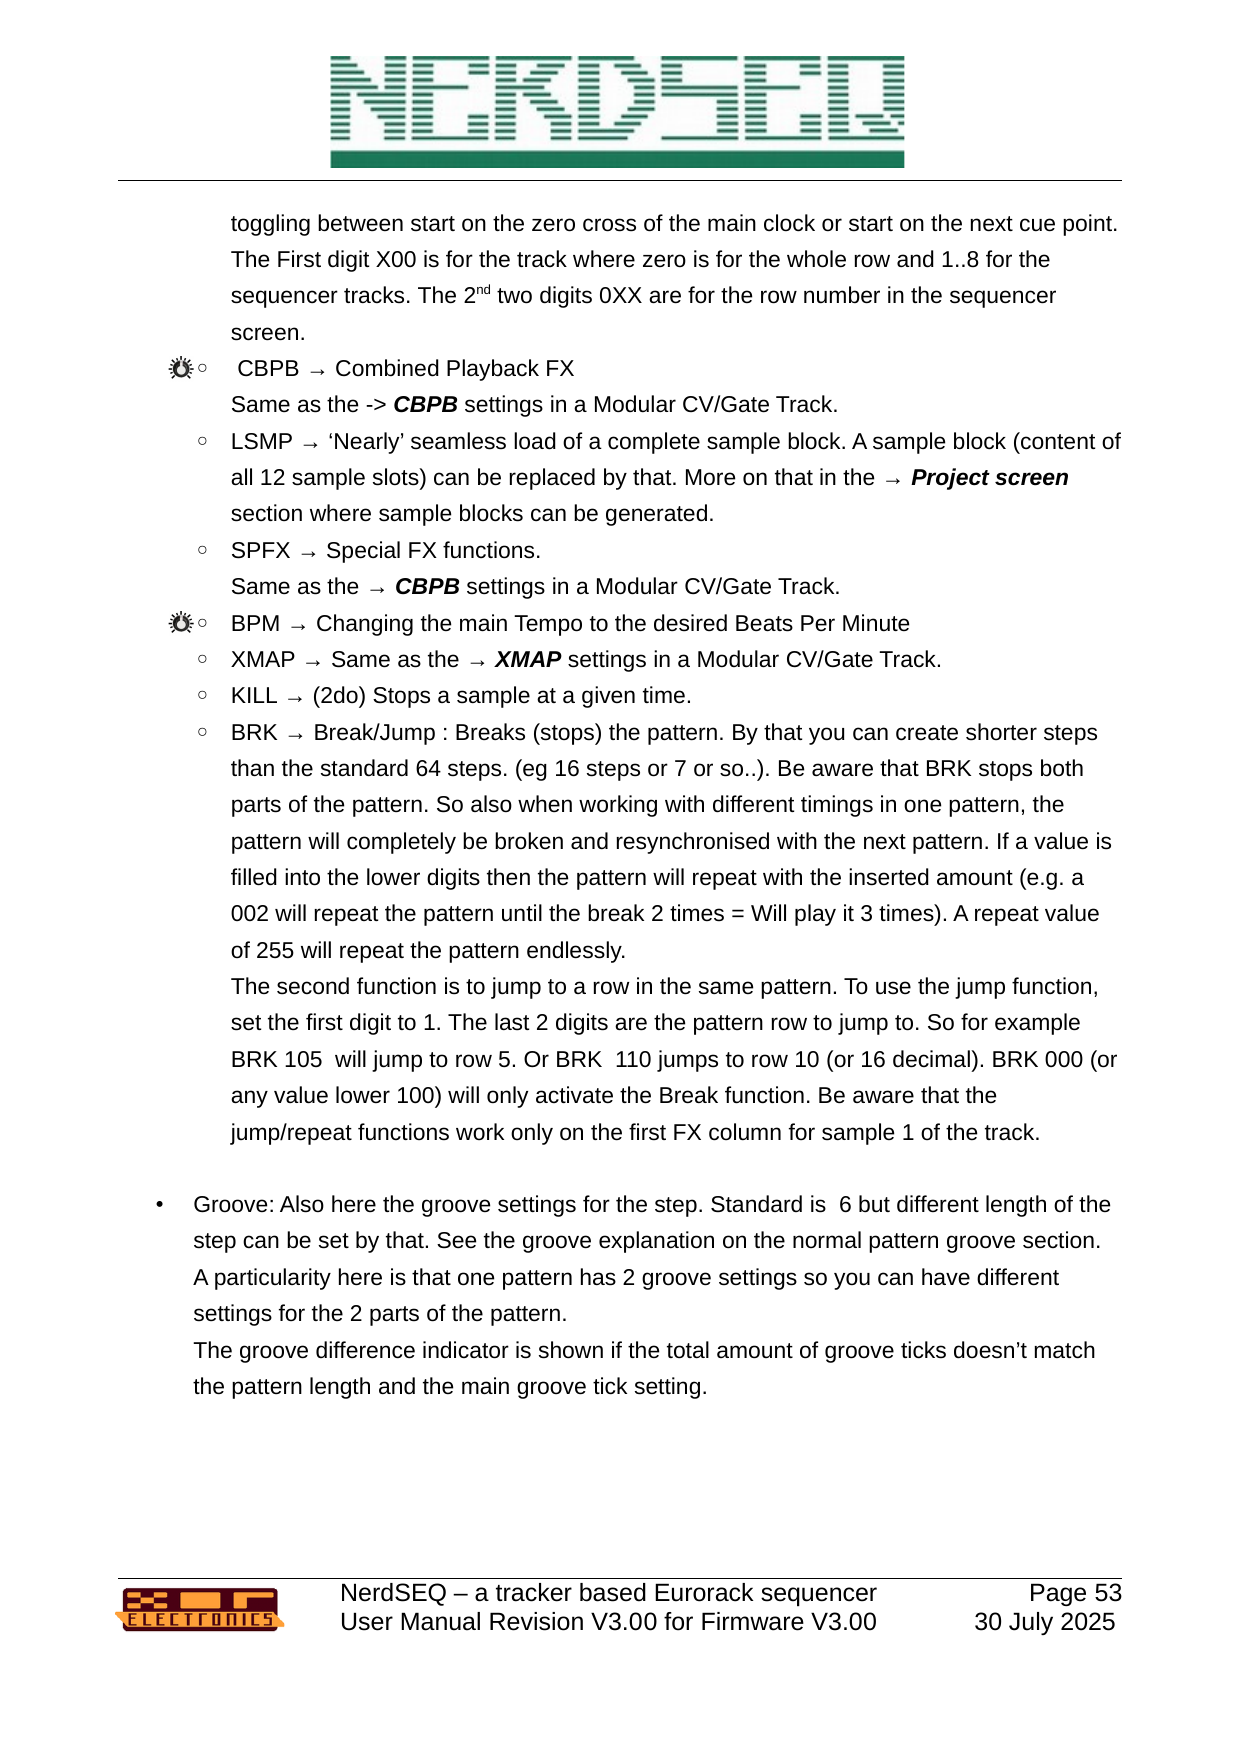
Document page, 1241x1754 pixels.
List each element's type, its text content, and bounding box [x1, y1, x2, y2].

list CBPB → Combined Playback FX Same as the -> CBPB settings in a Modular CV/Gate Track. [193, 355, 1122, 418]
picture [330, 56, 905, 168]
picture [115, 1584, 285, 1634]
list A particularity here is that one pattern has 2 groove settings so you can have different settings for the 2 parts of the pattern. [156, 1264, 1122, 1327]
list The second function is to jump to a row in the same pattern. To use the jump function, set the first digit to 1. The last 2 digits are the pattern row to jump to. So for example BRK 105 will jump to row 5. Or BRK 110 jumps to row 10 (or 16 decimal). BRK 000 (or any value lower 100) will only activate the Break function. Be aware that the jump/repeat functions work only on the first FX column for sample 1 of the track. [193, 973, 1122, 1145]
list BRK → Break/Jump : Breaks (stops) the pattern. By that you can create shorter steps than the standard 64 steps. (eg 16 steps or 7 or so..). Be aware that BRK stops both parts of the pattern. So also when working with different timings in one pattern, the pattern will completely be broken and resynchronised with the next pattern. If a value is filled into the lower digits then the pattern will repeat with the inserted amount (e.g. a 002 will repeat the pattern until the break 2 times = Will play it 3 times). A repeat value of 255 will repeat the pattern endlessly. [193, 718, 1122, 963]
picture [168, 611, 194, 636]
list SPFX → Special FX functions. Same as the → CBPB settings in a Modular CV/Gate Track. [193, 537, 1122, 599]
list LSMP → ‘Nearly’ seamless load of a complete sample block. A sample block (content of all 12 sample slots) can be replaced by that. More on that in the → Project screen section where sample blocks can be generated. [193, 428, 1122, 527]
list Groove: Also here the groove settings for the step. Standard is 6 but different length of the step can be set by that. See the groove explanation on the normal pattern groove section. [156, 1191, 1122, 1254]
list XMAP → Same as the → XMAP settings in a Modular CV/Gate Track. [193, 646, 1122, 672]
list The groove difference indicator is shown if the total amount of groove ticks doesn’t match the pattern length and the main groove tick setting. [156, 1337, 1122, 1399]
list KILL → (2do) Stops a sample at a given time. [193, 682, 1122, 708]
picture [168, 356, 194, 382]
list BPM → Changing the main Tempo to the desired Beats Per Minute [193, 609, 1122, 636]
list toggling between start on the zero cross of the main clock or start on the next cue point. The First digit X00 is for the track where zero is for the whole row and 1..8 for the sequencer tracks. The 2nd two digits 0XX are for the row number in the sequencer screen. [193, 209, 1122, 345]
